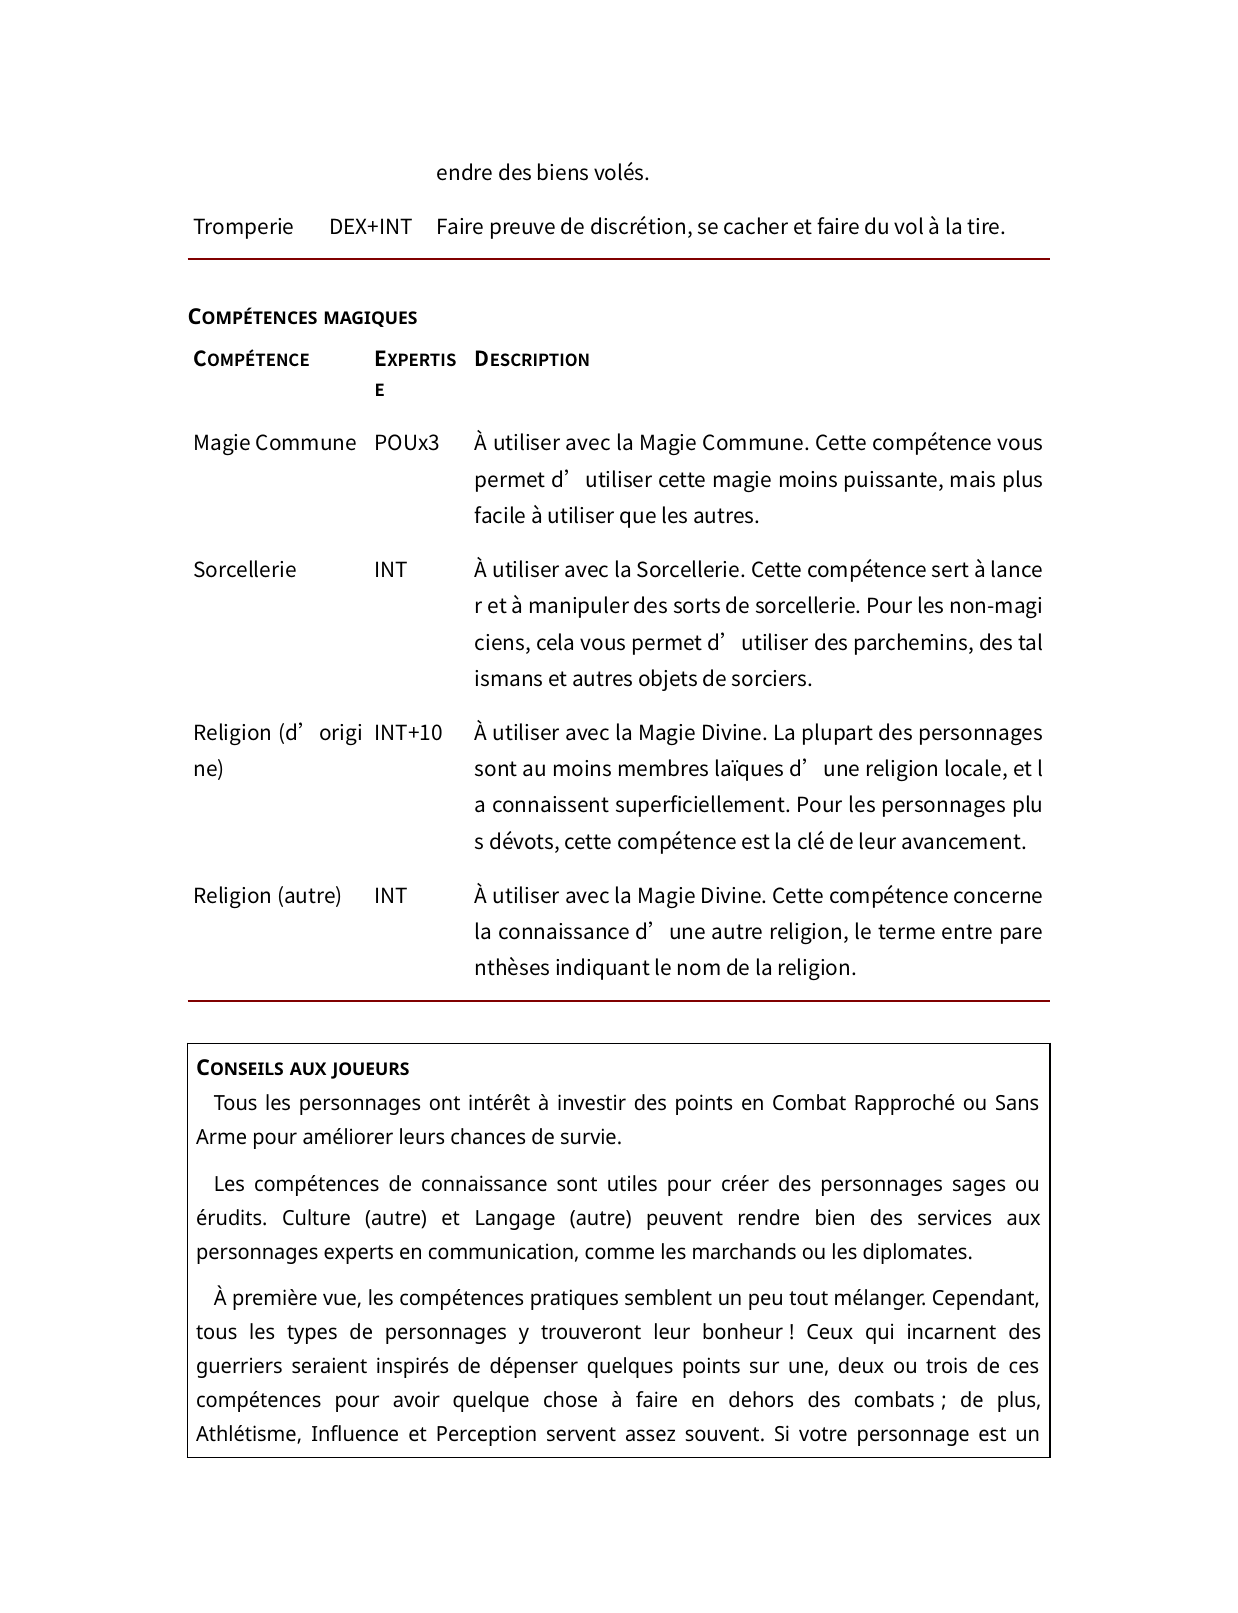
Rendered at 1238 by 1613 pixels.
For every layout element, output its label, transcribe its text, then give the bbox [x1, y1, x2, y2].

table_cell Sorcellerie [188, 548, 368, 710]
table_cell [188, 150, 323, 204]
table_header Conseils aux joueurs Tous les personnages ont intérêt à investir des points en Combat Rapproché ou Sans Arme pour améliorer leurs chances de survie. Les compétences de connaissance sont utiles pour créer des personnages sages ou érudits. Culture (autre) et Langage (autre) peuvent rendre bien des services aux personnages experts en communication, comme les marchands ou les diplomates. À première vue, les compétences pratiques semblent un peu tout mélanger. Cependant, tous les types de personnages y trouveront leur bonheur ! Ceux qui incarnent des guerriers seraient inspirés de dépenser quelques points sur une, deux ou trois de ces compétences pour avoir quelque chose à faire en dehors des combats ; de plus, Athlétisme, Influence et Perception servent assez souvent. Si votre personnage est un [188, 1044, 1049, 1456]
table_header Expertise [369, 336, 469, 421]
table_header Compétence [188, 336, 368, 421]
table_cell Religion (d’origine) [188, 710, 368, 873]
table_cell INT [369, 873, 469, 1000]
table_cell DEX+INT [323, 204, 431, 258]
table_cell À utiliser avec la Magie Commune. Cette compétence vous permet d’utiliser cette magie moins puissante, mais plus facile à utiliser que les autres. [469, 421, 1050, 547]
table_cell À utiliser avec la Sorcellerie. Cette compétence sert à lancer et à manipuler des sorts de sorcellerie. Pour les non-magiciens, cela vous permet d’utiliser des parchemins, des talismans et autres objets de sorciers. [469, 548, 1050, 710]
table_cell À utiliser avec la Magie Divine. Cette compétence concerne la connaissance d’une autre religion, le terme entre parenthèses indiquant le nom de la religion. [469, 873, 1050, 1000]
text Compétences magiques [187, 301, 1050, 331]
table_cell Faire preuve de discrétion, se cacher et faire du vol à la tire. [431, 204, 1050, 258]
table_cell Magie Commune [188, 421, 368, 547]
table_cell endre des biens volés. [431, 150, 1050, 204]
table_cell INT+10 [369, 710, 469, 873]
table_cell Religion (autre) [188, 873, 368, 1000]
table_cell [323, 150, 431, 204]
table_cell INT [369, 548, 469, 710]
table_cell À utiliser avec la Magie Divine. La plupart des personnages sont au moins membres laïques d’une religion locale, et la connaissent superficiellement. Pour les personnages plus dévots, cette compétence est la clé de leur avancement. [469, 710, 1050, 873]
table_header Description [469, 336, 1050, 421]
table_cell Tromperie [188, 204, 323, 258]
table_cell POUx3 [369, 421, 469, 547]
